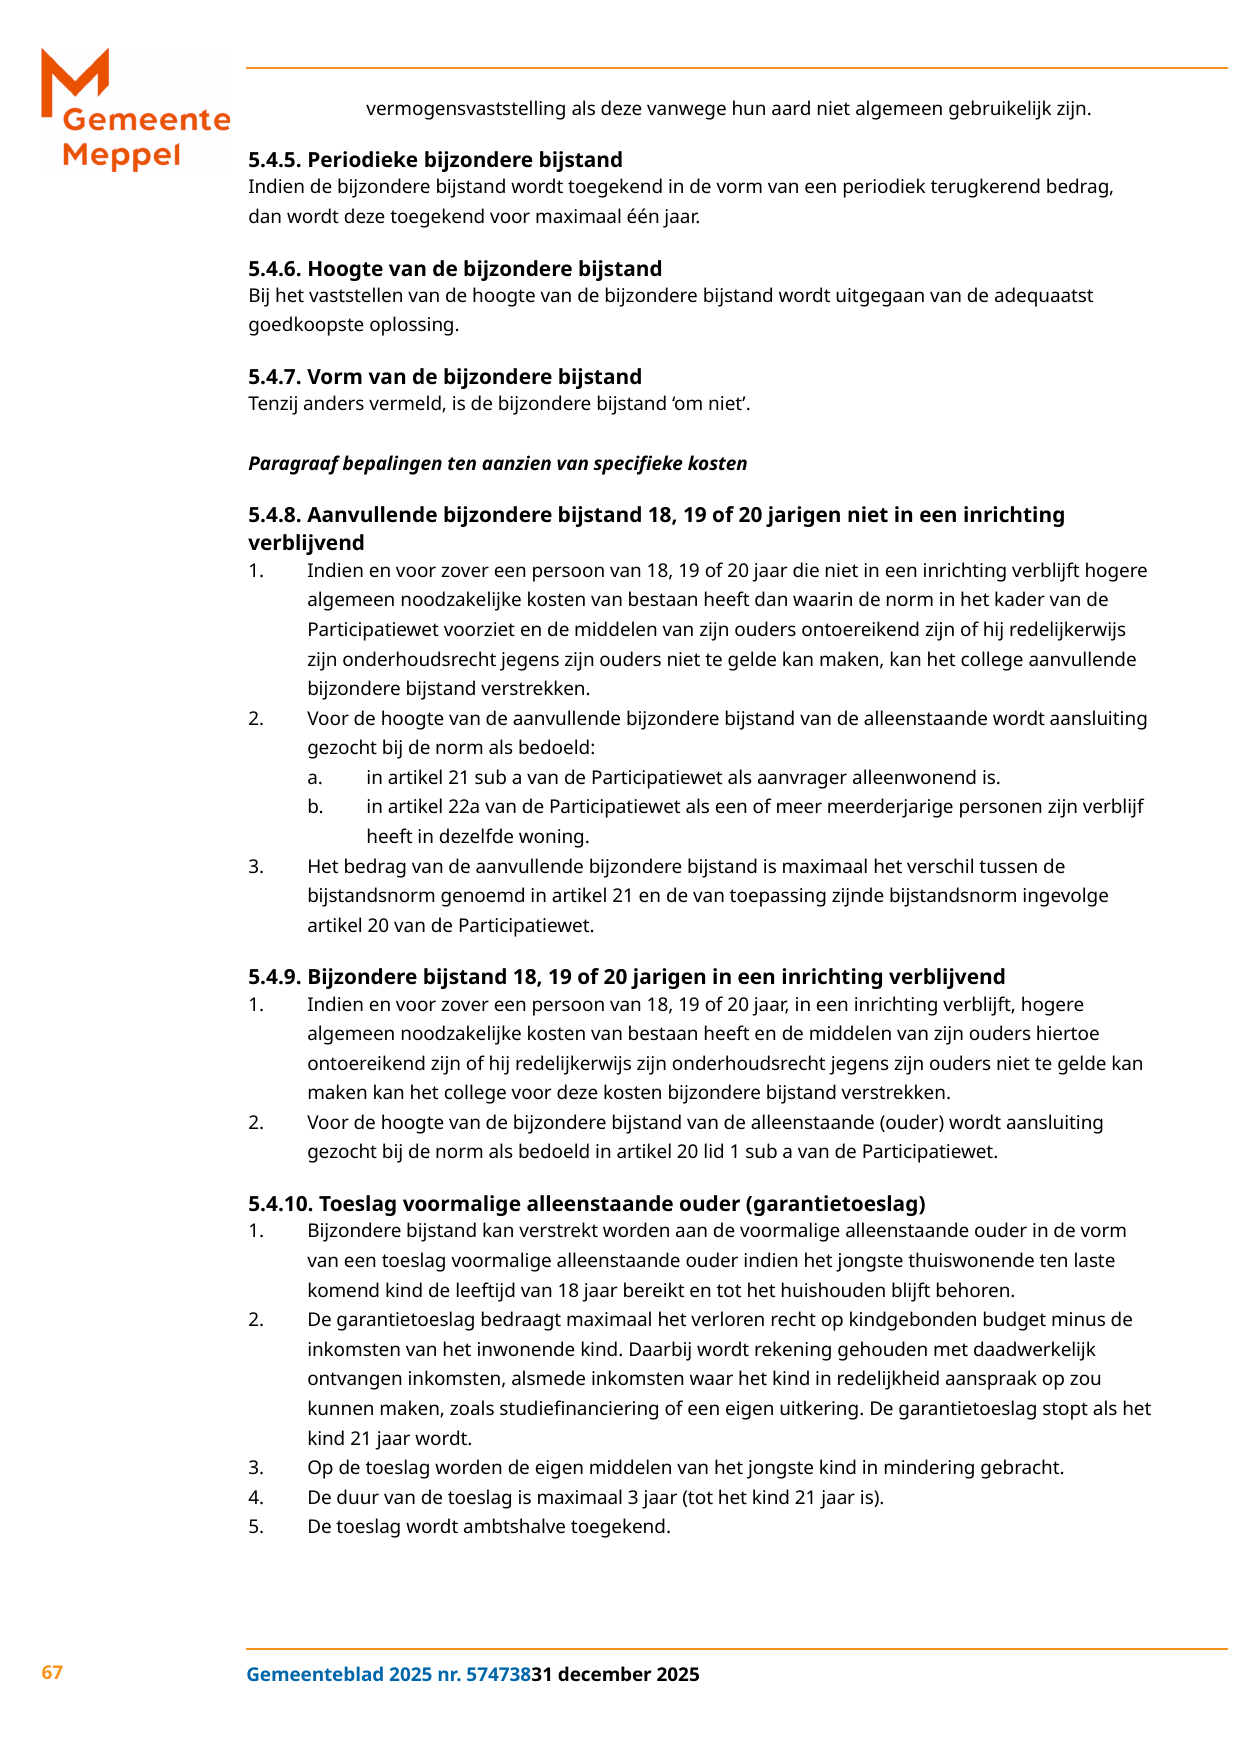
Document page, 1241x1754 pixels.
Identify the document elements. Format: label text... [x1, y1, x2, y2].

picture [41, 47, 231, 172]
list Het bedrag van de aanvullende bijzondere bijstand is maximaal het verschil tussen de bijstandsnorm genoemd in artikel 21 en de van toepassing zijnde bijstandsnorm ingevolge artikel 20 van de Participatiewet. [248, 853, 1152, 938]
text Paragraaf bepalingen ten aanzien van specifieke kosten [248, 450, 1152, 475]
list De duur van de toeslag is maximaal 3 jaar (tot het kind 21 jaar is). [248, 1484, 1152, 1509]
list Voor de hoogte van de aanvullende bijzondere bijstand van de alleenstaande wordt aansluiting gezocht bij de norm als bedoeld: [248, 705, 1152, 760]
list De garantietoeslag bedraagt maximaal het verloren recht op kindgebonden budget minus de inkomsten van het inwonende kind. Daarbij wordt rekening gehouden met daadwerkelijk ontvangen inkomsten, alsmede inkomsten waar het kind in redelijkheid aanspraak op zou kunnen maken, zoals studiefinanciering of een eigen uitkering. De garantietoeslag stopt als het kind 21 jaar wordt. [248, 1306, 1152, 1450]
list Indien en voor zover een persoon van 18, 19 of 20 jaar die niet in een inrichting verblijft hogere algemeen noodzakelijke kosten van bestaan heeft dan waarin de norm in het kader van de Participatiewet voorziet en de middelen van zijn ouders ontoereikend zijn of hij redelijkerwijs zijn onderhoudsrecht jegens zijn ouders niet te gelde kan maken, kan het college aanvullende bijzondere bijstand verstrekken. [248, 557, 1152, 701]
list De toeslag wordt ambtshalve toegekend. [248, 1513, 1152, 1539]
text Bij het vaststellen van de hoogte van de bijzondere bijstand wordt uitgegaan van de adequaatst goedkoopste oplossing. [248, 282, 1152, 337]
text Indien de bijzondere bijstand wordt toegekend in de vorm van een periodiek terugkerend bedrag, dan wordt deze toegekend voor maximaal één jaar. [248, 174, 1152, 229]
list Indien en voor zover een persoon van 18, 19 of 20 jaar, in een inrichting verblijft, hogere algemeen noodzakelijke kosten van bestaan heeft en de middelen van zijn ouders hiertoe ontoereikend zijn of hij redelijkerwijs zijn onderhoudsrecht jegens zijn ouders niet te gelde kan maken kan het college voor deze kosten bijzondere bijstand verstrekken. [248, 991, 1152, 1105]
text 5.4.5. Periodieke bijzondere bijstand [248, 145, 1152, 174]
text 5.4.7. Vorm van de bijzondere bijstand [248, 362, 1152, 391]
list Op de toeslag worden de eigen middelen van het jongste kind in mindering gebracht. [248, 1454, 1152, 1480]
text 5.4.6. Hoogte van de bijzondere bijstand [248, 254, 1152, 282]
list vermogensvaststelling als deze vanwege hun aard niet algemeen gebruikelijk zijn. [307, 95, 1152, 121]
text 5.4.8. Aanvullende bijzondere bijstand 18, 19 of 20 jarigen niet in een inrichting verblijvend [248, 500, 1152, 557]
list Bijzondere bijstand kan verstrekt worden aan de voormalige alleenstaande ouder in de vorm van een toeslag voormalige alleenstaande ouder indien het jongste thuiswonende ten laste komend kind de leeftijd van 18 jaar bereikt en tot het huishouden blijft behoren. [248, 1218, 1152, 1302]
list Voor de hoogte van de bijzondere bijstand van de alleenstaande (ouder) wordt aansluiting gezocht bij de norm als bedoeld in artikel 20 lid 1 sub a van de Participatiewet. [248, 1109, 1152, 1164]
list in artikel 21 sub a van de Participatiewet als aanvrager alleenwonend is. [307, 764, 1152, 790]
list in artikel 22a van de Participatiewet als een of meer meerderjarige personen zijn verblijf heeft in dezelfde woning. [307, 794, 1152, 849]
text 5.4.9. Bijzondere bijstand 18, 19 of 20 jarigen in een inrichting verblijvend [248, 962, 1152, 991]
text 5.4.10. Toeslag voormalige alleenstaande ouder (garantietoeslag) [248, 1189, 1152, 1218]
text Tenzij anders vermeld, is de bijzondere bijstand ‘om niet’. [248, 391, 1152, 416]
